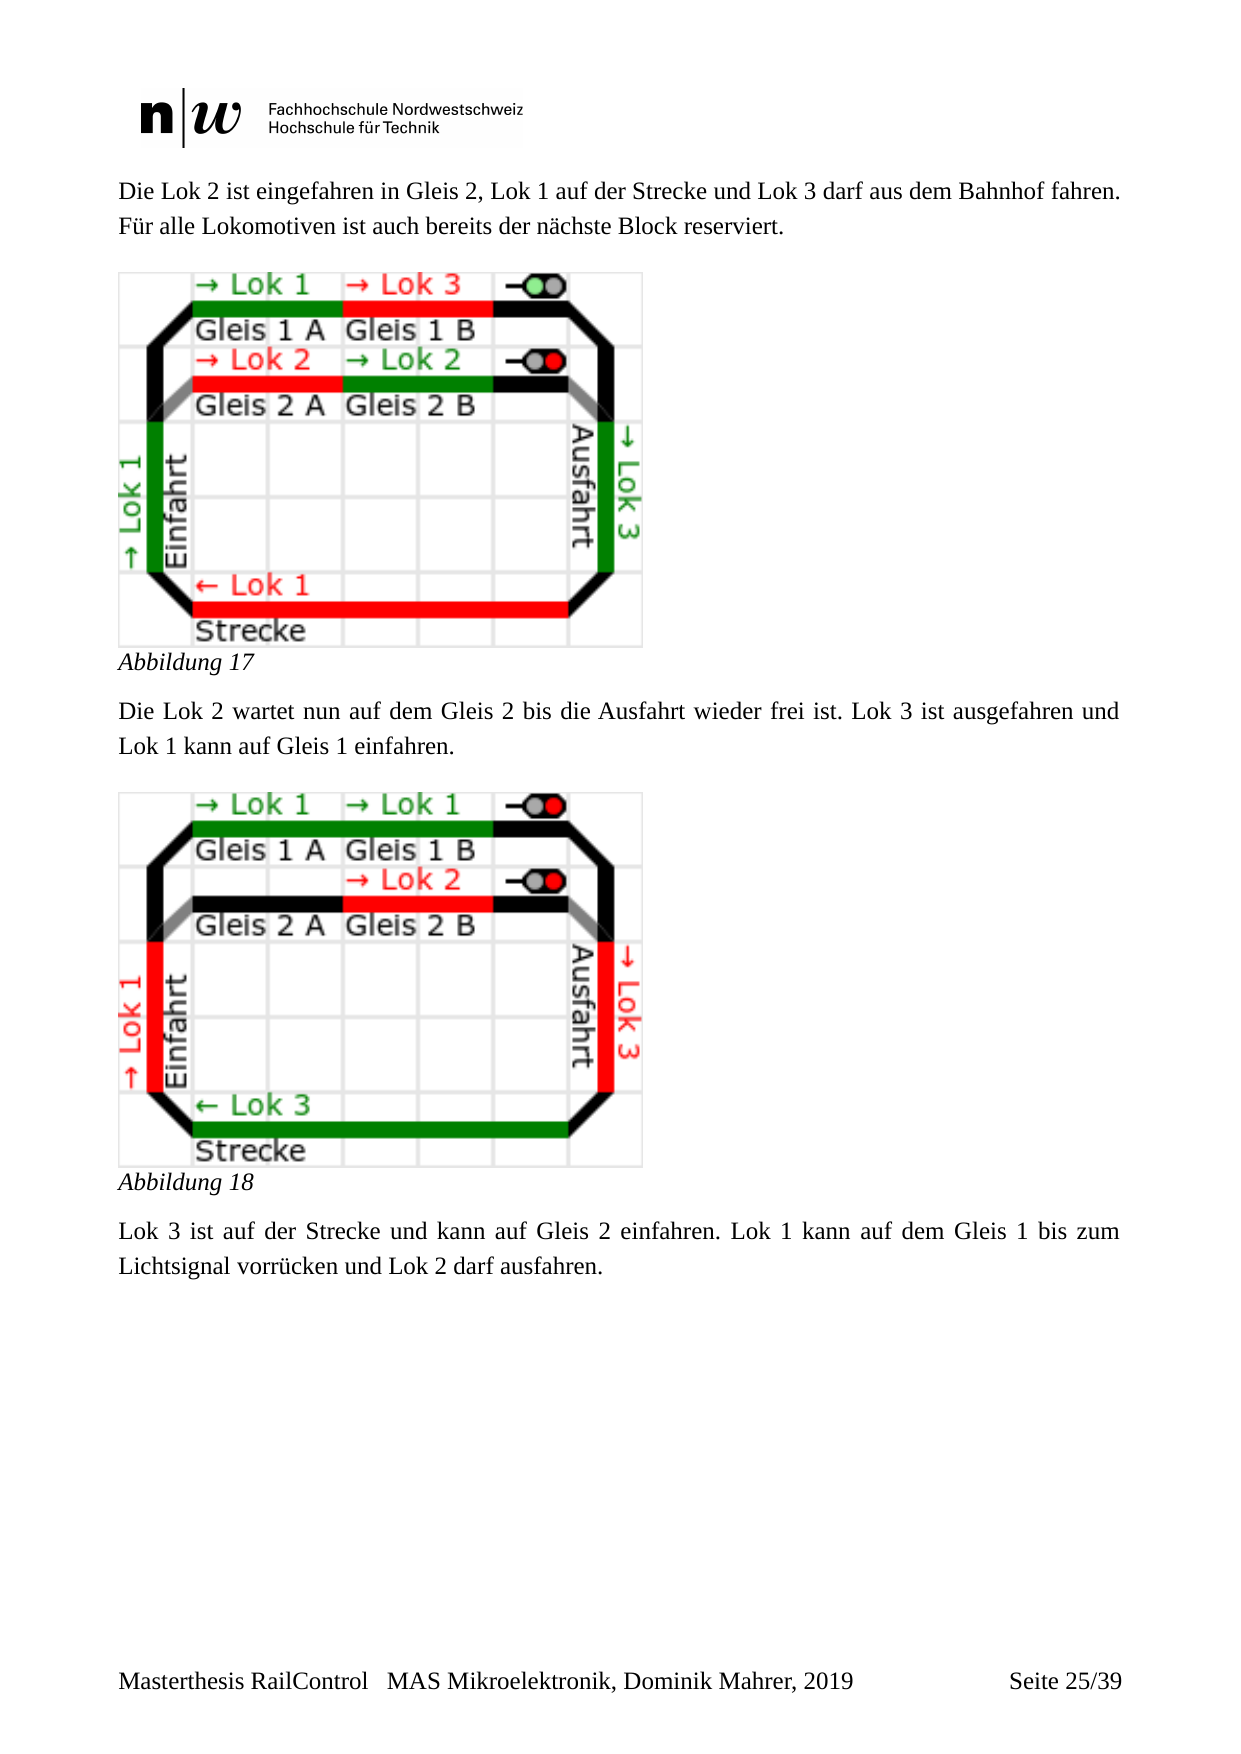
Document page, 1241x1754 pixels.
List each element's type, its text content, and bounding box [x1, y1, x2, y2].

text Lok 3 ist auf der Strecke und kann auf Gleis 2 einfahren. Lok 1 kann auf dem Gleis 1 bis zum Lichtsignal vorrücken und Lok 2 darf ausfahren. [118, 1216, 1122, 1279]
text Die Lok 2 ist eingefahren in Gleis 2, Lok 1 auf der Strecke und Lok 3 darf aus dem Bahnhof fahren. Für alle Lokomotiven ist auch bereits der nächste Block reserviert. [118, 176, 1122, 239]
text Die Lok 2 wartet nun auf dem Gleis 2 bis die Ausfahrt wieder frei ist. Lok 3 ist ausgefahren und Lok 1 kann auf Gleis 1 einfahren. [118, 696, 1122, 759]
picture [118, 792, 643, 1168]
picture [141, 88, 523, 148]
picture [118, 272, 643, 648]
text Abbildung 18 [118, 1168, 643, 1196]
text Abbildung 17 [118, 648, 643, 676]
